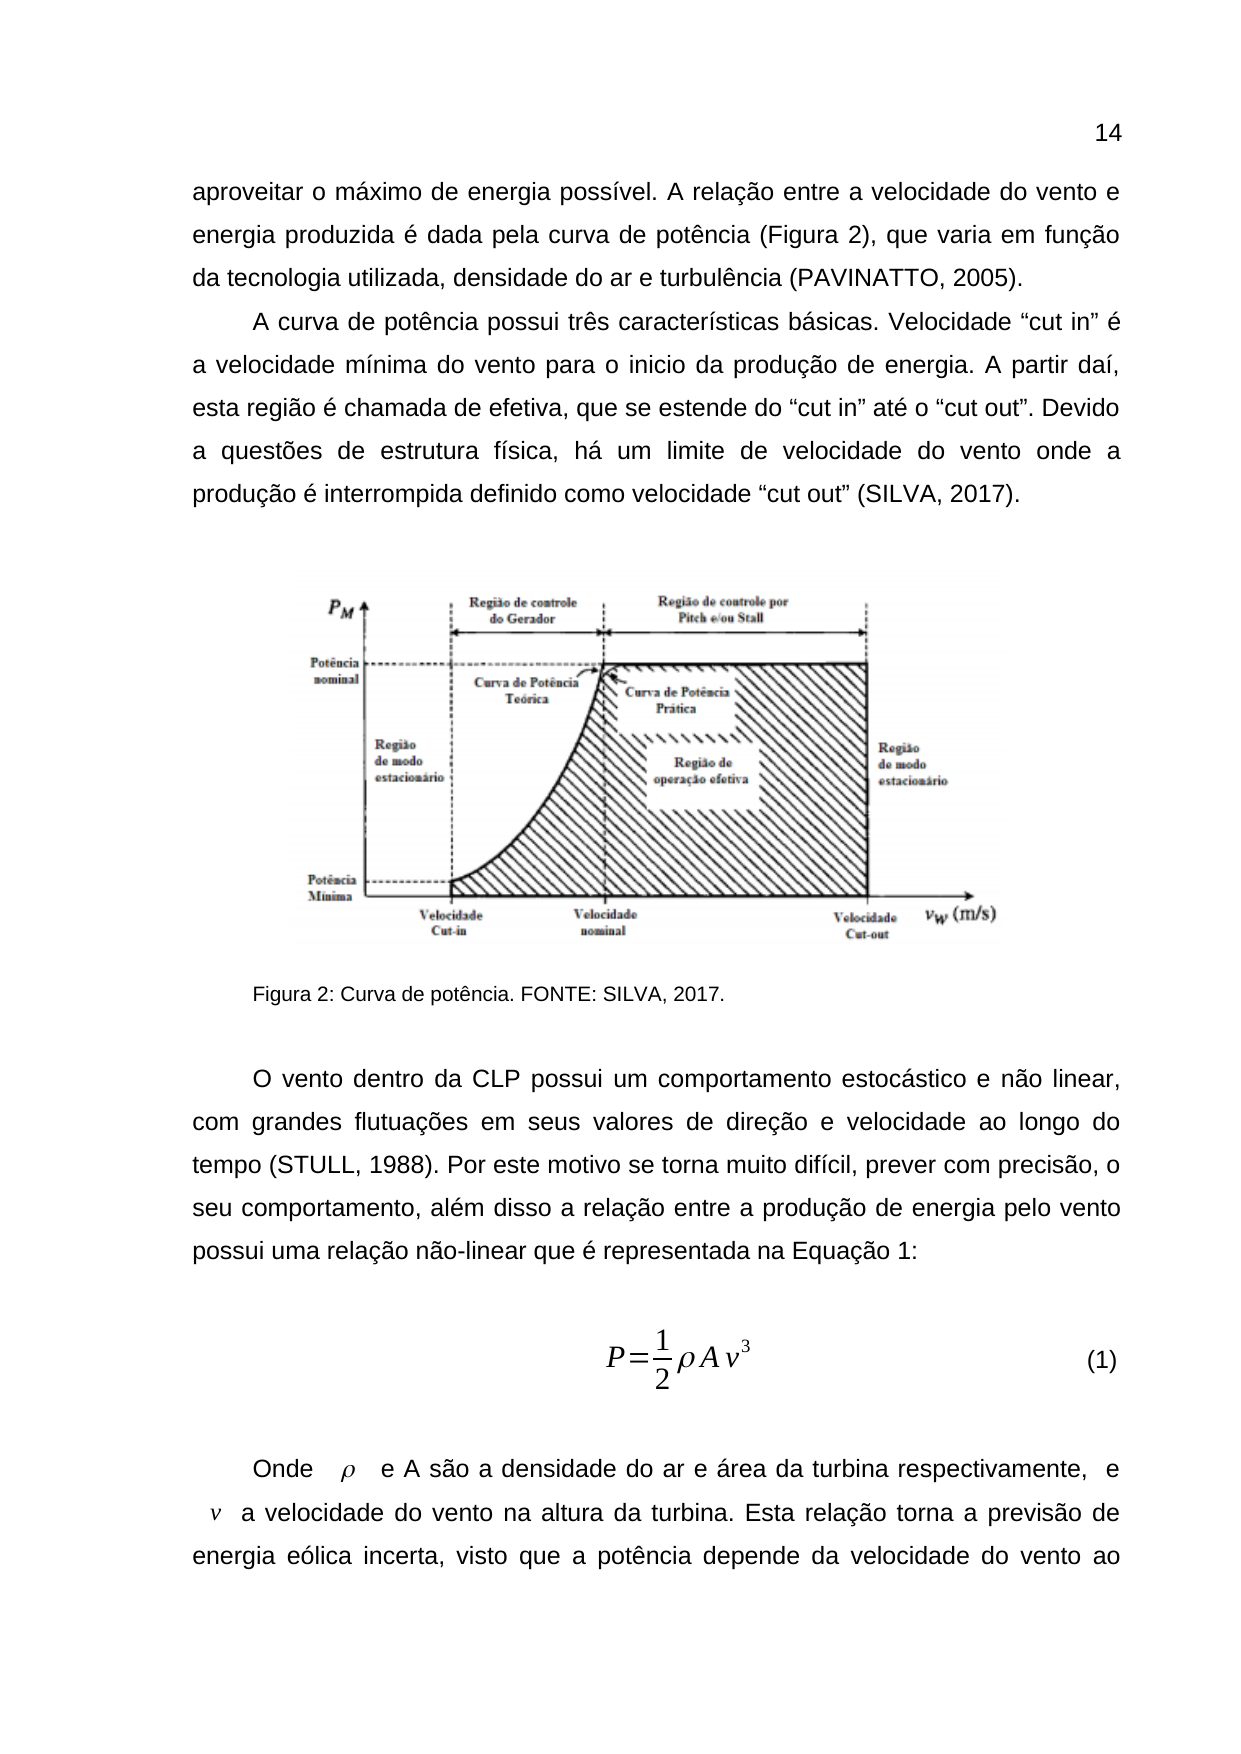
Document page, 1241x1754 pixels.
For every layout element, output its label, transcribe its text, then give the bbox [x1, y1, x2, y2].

text Onde e A são a densidade do ar e área da turbina respectivamente, e a velocidade do vento na altura da turbina. Esta relação torna a previsão de energia eólica incerta, visto que a potência depende da velocidade do vento ao [177, 1453, 1122, 1569]
picture [282, 565, 1017, 955]
text A curva de potência possui três características básicas. Velocidade “cut in” é a velocidade mínima do vento para o inicio da produção de energia. A partir daí, esta região é chamada de efetiva, que se estende do “cut in” até o “cut out”. Devido a questões de estrutura física, há um limite de velocidade do vento onde a produção é interrompida definido como velocidade “cut out” (SILVA, 2017). [177, 307, 1122, 508]
text aproveitar o máximo de energia possível. A relação entre a velocidade do vento e energia produzida é dada pela curva de potência (Figura 2), que varia em função da tecnologia utilizada, densidade do ar e turbulência (PAVINATTO, 2005). [177, 177, 1122, 292]
text O vento dentro da CLP possui um comportamento estocástico e não linear, com grandes flutuações em seus valores de direção e velocidade ao longo do tempo (STULL, 1988). Por este motivo se torna muito difícil, prever com precisão, o seu comportamento, além disso a relação entre a produção de energia pelo vento possui uma relação não-linear que é representada na Equação 1: [177, 1064, 1122, 1265]
text (1) [177, 1322, 1122, 1396]
text Figura 2: Curva de potência. FONTE: SILVA, 2017. [177, 982, 1122, 1006]
